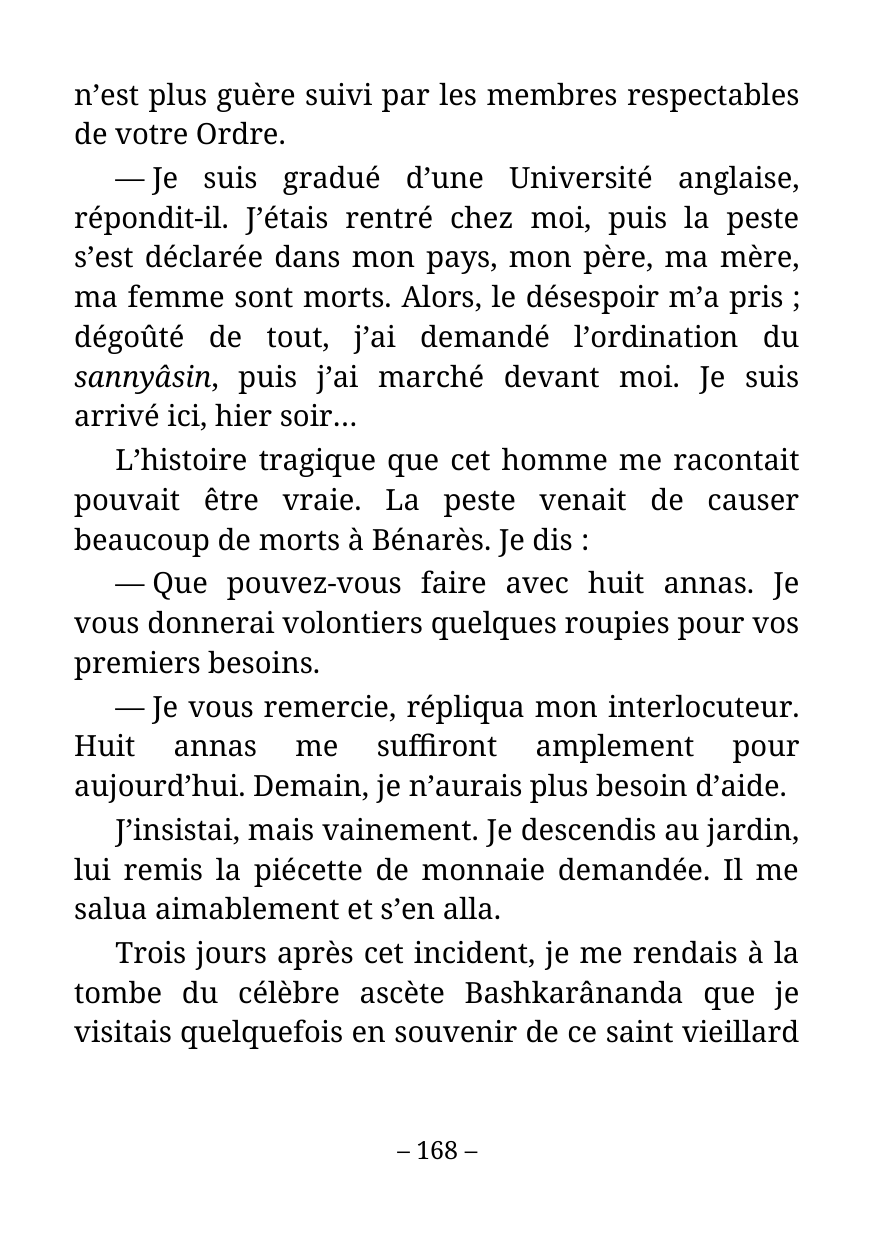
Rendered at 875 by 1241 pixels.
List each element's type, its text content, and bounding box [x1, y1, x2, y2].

text J’insistai, mais vainement. Je descendis au jardin, lui remis la piécette de monnaie demandée. Il me salua aimablement et s’en alla. [74, 809, 800, 928]
text — Je suis gradué d’une Université anglaise, répondit-il. J’étais rentré chez moi, puis la peste s’est déclarée dans mon pays, mon père, ma mère, ma femme sont morts. Alors, le désespoir m’a pris ; dégoûté de tout, j’ai demandé l’ordination du sannyâsin, puis j’ai marché devant moi. Je suis arrivé ici, hier soir… [74, 157, 800, 435]
text — Je vous remercie, répliqua mon interlocuteur. Huit annas me suffiront amplement pour aujourd’hui. Demain, je n’aurais plus besoin d’aide. [74, 686, 800, 805]
text L’histoire tragique que cet homme me racontait pouvait être vraie. La peste venait de causer beaucoup de morts à Bénarès. Je dis : [74, 439, 800, 558]
text Trois jours après cet incident, je me rendais à la tombe du célèbre ascète Bashkarânanda que je visitais quelquefois en souvenir de ce saint vieillard [74, 932, 800, 1051]
text — Que pouvez-vous faire avec huit annas. Je vous donnerai volontiers quelques roupies pour vos premiers besoins. [74, 563, 800, 682]
text n’est plus guère suivi par les membres respectables de votre Ordre. [74, 74, 800, 153]
